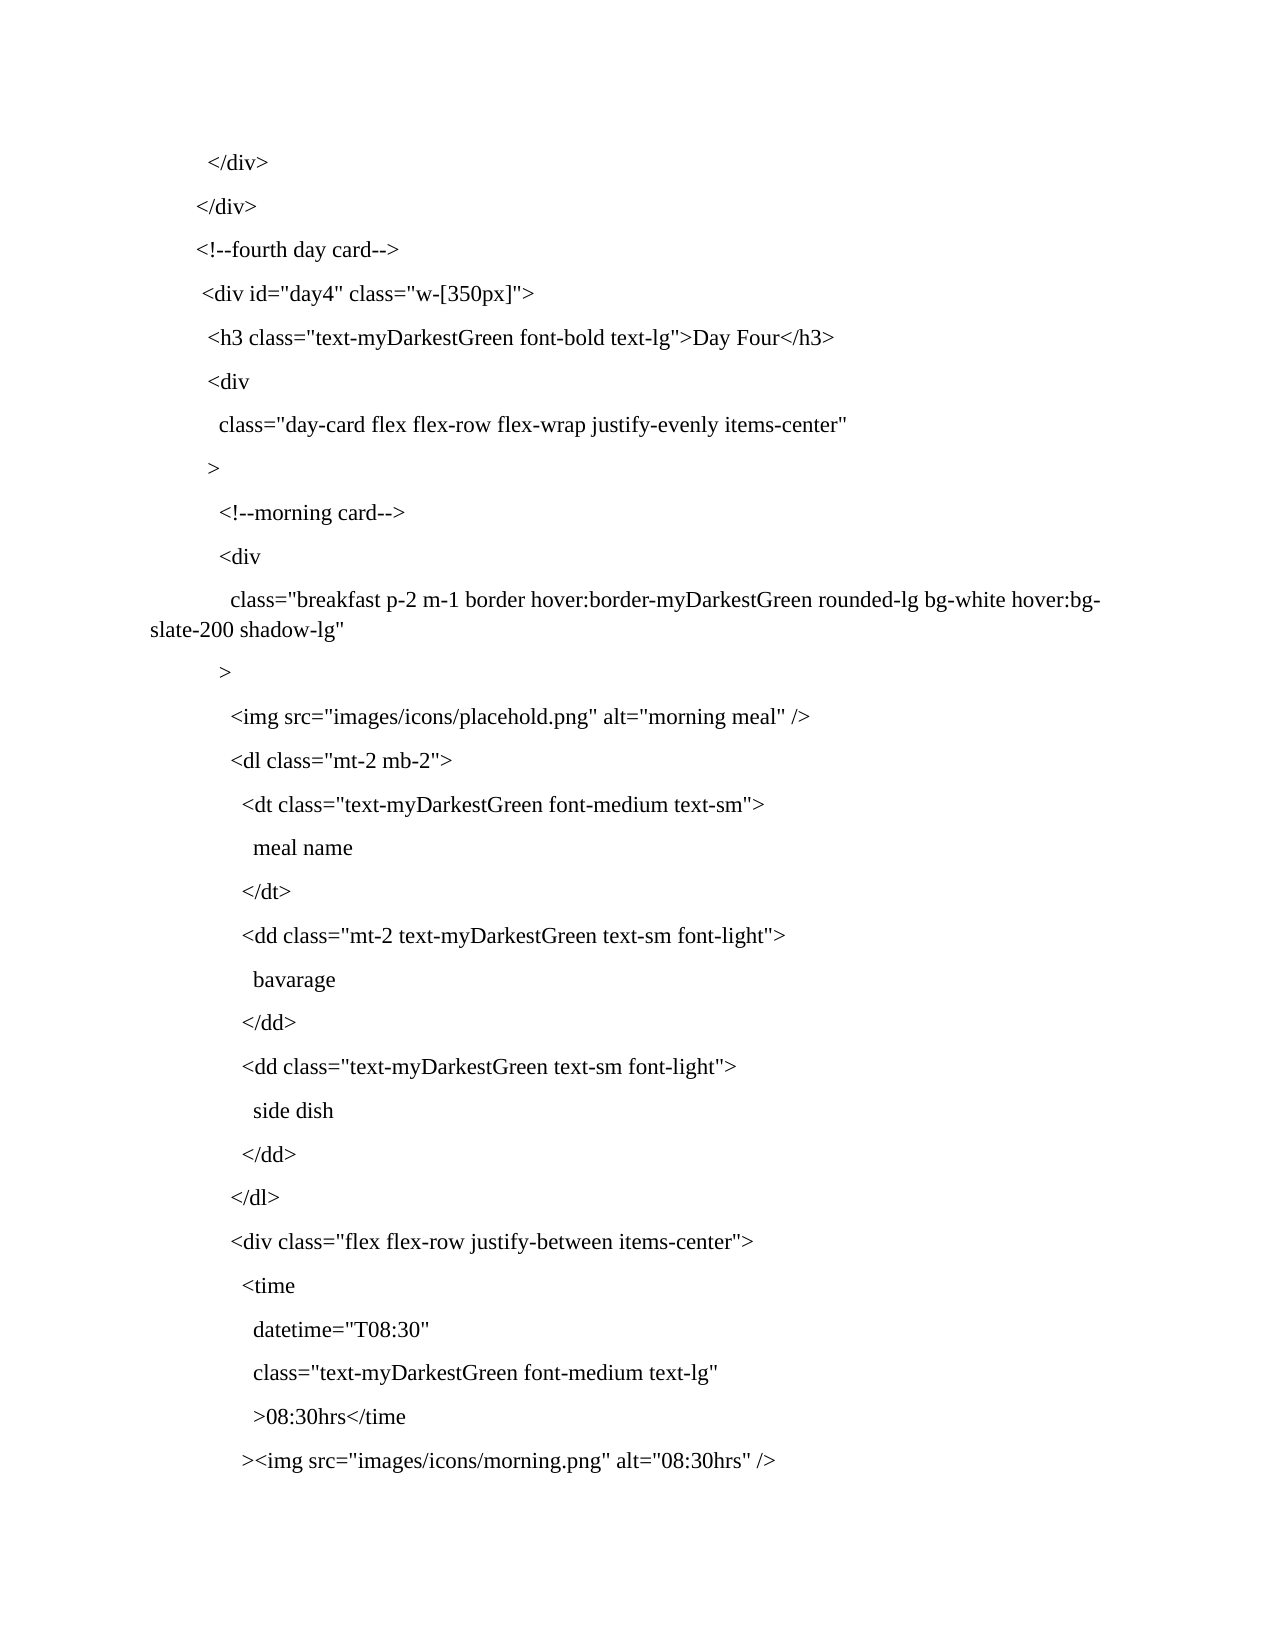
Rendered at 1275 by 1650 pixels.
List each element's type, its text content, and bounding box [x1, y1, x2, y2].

text > [150, 456, 1125, 482]
text class="day-card flex flex-row flex-wrap justify-evenly items-center" [150, 412, 1125, 438]
text > [150, 660, 1125, 686]
text <dd class="text-myDarkestGreen text-sm font-light"> [150, 1054, 1125, 1079]
text bavarage [150, 967, 1125, 992]
text </dl> [150, 1185, 1125, 1211]
text <div [150, 369, 1125, 394]
text <!--fourth day card--> [150, 237, 1125, 263]
text <h3 class="text-myDarkestGreen font-bold text-lg">Day Four</h3> [150, 325, 1125, 350]
text datetime="T08:30" [150, 1317, 1125, 1342]
text class="text-myDarkestGreen font-medium text-lg" [150, 1360, 1125, 1386]
text </dd> [150, 1010, 1125, 1036]
text <dt class="text-myDarkestGreen font-medium text-sm"> [150, 792, 1125, 817]
text >08:30hrs</time [150, 1404, 1125, 1429]
text <dd class="mt-2 text-myDarkestGreen text-sm font-light"> [150, 923, 1125, 948]
text <div id="day4" class="w-[350px]"> [150, 281, 1125, 307]
text <img src="images/icons/placehold.png" alt="morning meal" /> [150, 704, 1125, 729]
text </dd> [150, 1142, 1125, 1167]
text </div> [150, 194, 1125, 219]
text class="breakfast p-2 m-1 border hover:border-myDarkestGreen rounded-lg bg-white hover:bg-slate-200 shadow-lg" [150, 587, 1125, 642]
text <div class="flex flex-row justify-between items-center"> [150, 1229, 1125, 1254]
text <div [150, 544, 1125, 569]
text side dish [150, 1098, 1125, 1123]
text ><img src="images/icons/morning.png" alt="08:30hrs" /> [150, 1448, 1125, 1473]
text </dt> [150, 879, 1125, 904]
text meal name [150, 835, 1125, 861]
text <time [150, 1273, 1125, 1298]
text </div> [150, 150, 1125, 175]
text <!--morning card--> [150, 500, 1125, 525]
text <dl class="mt-2 mb-2"> [150, 748, 1125, 773]
